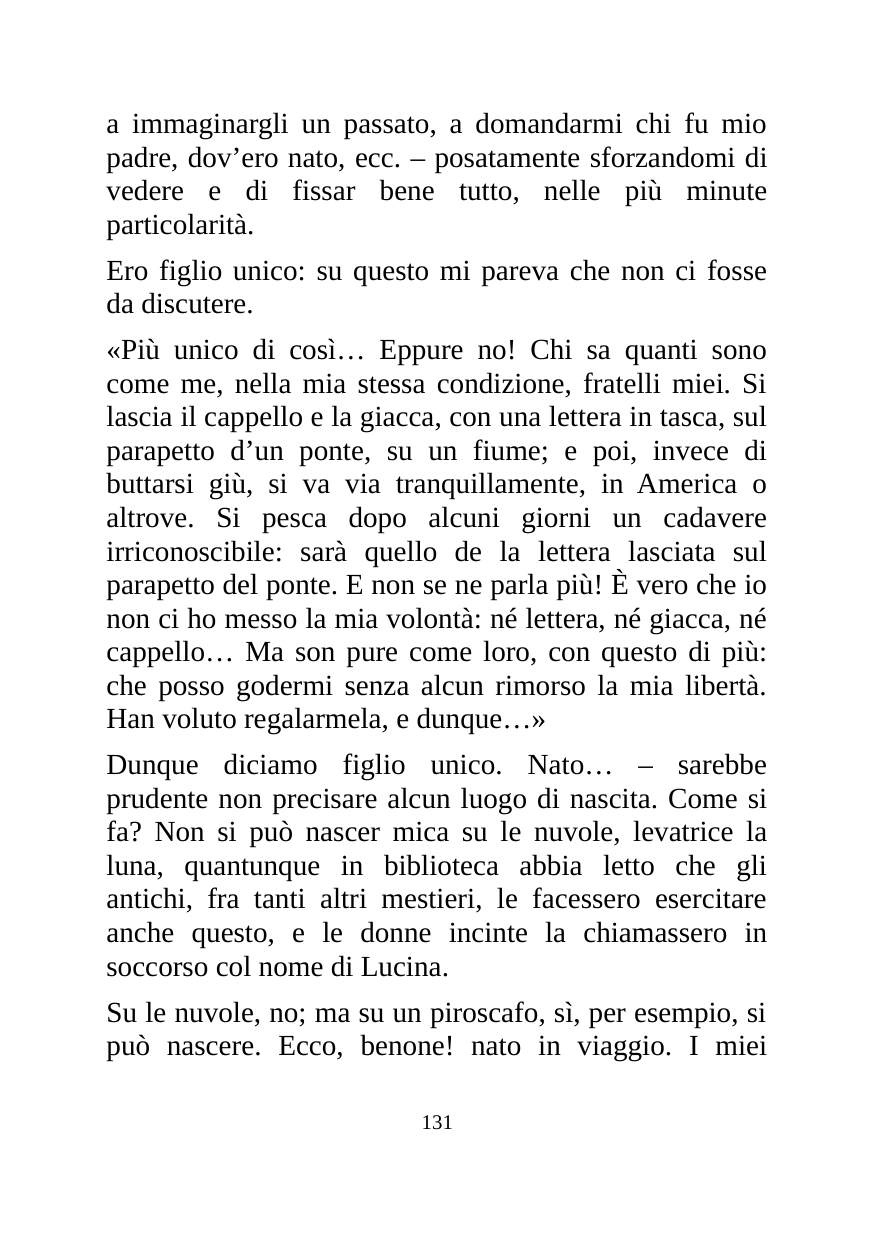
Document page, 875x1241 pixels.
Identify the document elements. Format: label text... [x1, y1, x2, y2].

text Ero figlio unico: su questo mi pareva che non ci fosse da discutere. [106, 253, 768, 320]
text «Più unico di così… Eppure no! Chi sa quanti sono come me, nella mia stessa condizione, fratelli miei. Si lascia il cappello e la giacca, con una lettera in tasca, sul parapetto d’un ponte, su un fiume; e poi, invece di buttarsi giù, si va via tranquillamente, in America o altrove. Si pesca dopo alcuni giorni un cadavere irriconoscibile: sarà quello de la lettera lasciata sul parapetto del ponte. E non se ne parla più! È vero che io non ci ho messo la mia volontà: né lettera, né giacca, né cappello… Ma son pure come loro, con questo di più: che posso godermi senza alcun rimorso la mia libertà. Han voluto regalarmela, e dunque…» [106, 332, 768, 735]
text a immaginargli un passato, a domandarmi chi fu mio padre, dov’ero nato, ecc. – posatamente sforzandomi di vedere e di fissar bene tutto, nelle più minute particolarità. [106, 106, 768, 240]
text Dunque diciamo figlio unico. Nato… – sarebbe prudente non precisare alcun luogo di nascita. Come si fa? Non si può nascer mica su le nuvole, levatrice la luna, quantunque in biblioteca abbia letto che gli antichi, fra tanti altri mestieri, le facessero esercitare anche questo, e le donne incinte la chiamassero in soccorso col nome di Lucina. [106, 747, 768, 982]
text Su le nuvole, no; ma su un piroscafo, sì, per esempio, si può nascere. Ecco, benone! nato in viaggio. I miei [106, 995, 768, 1062]
